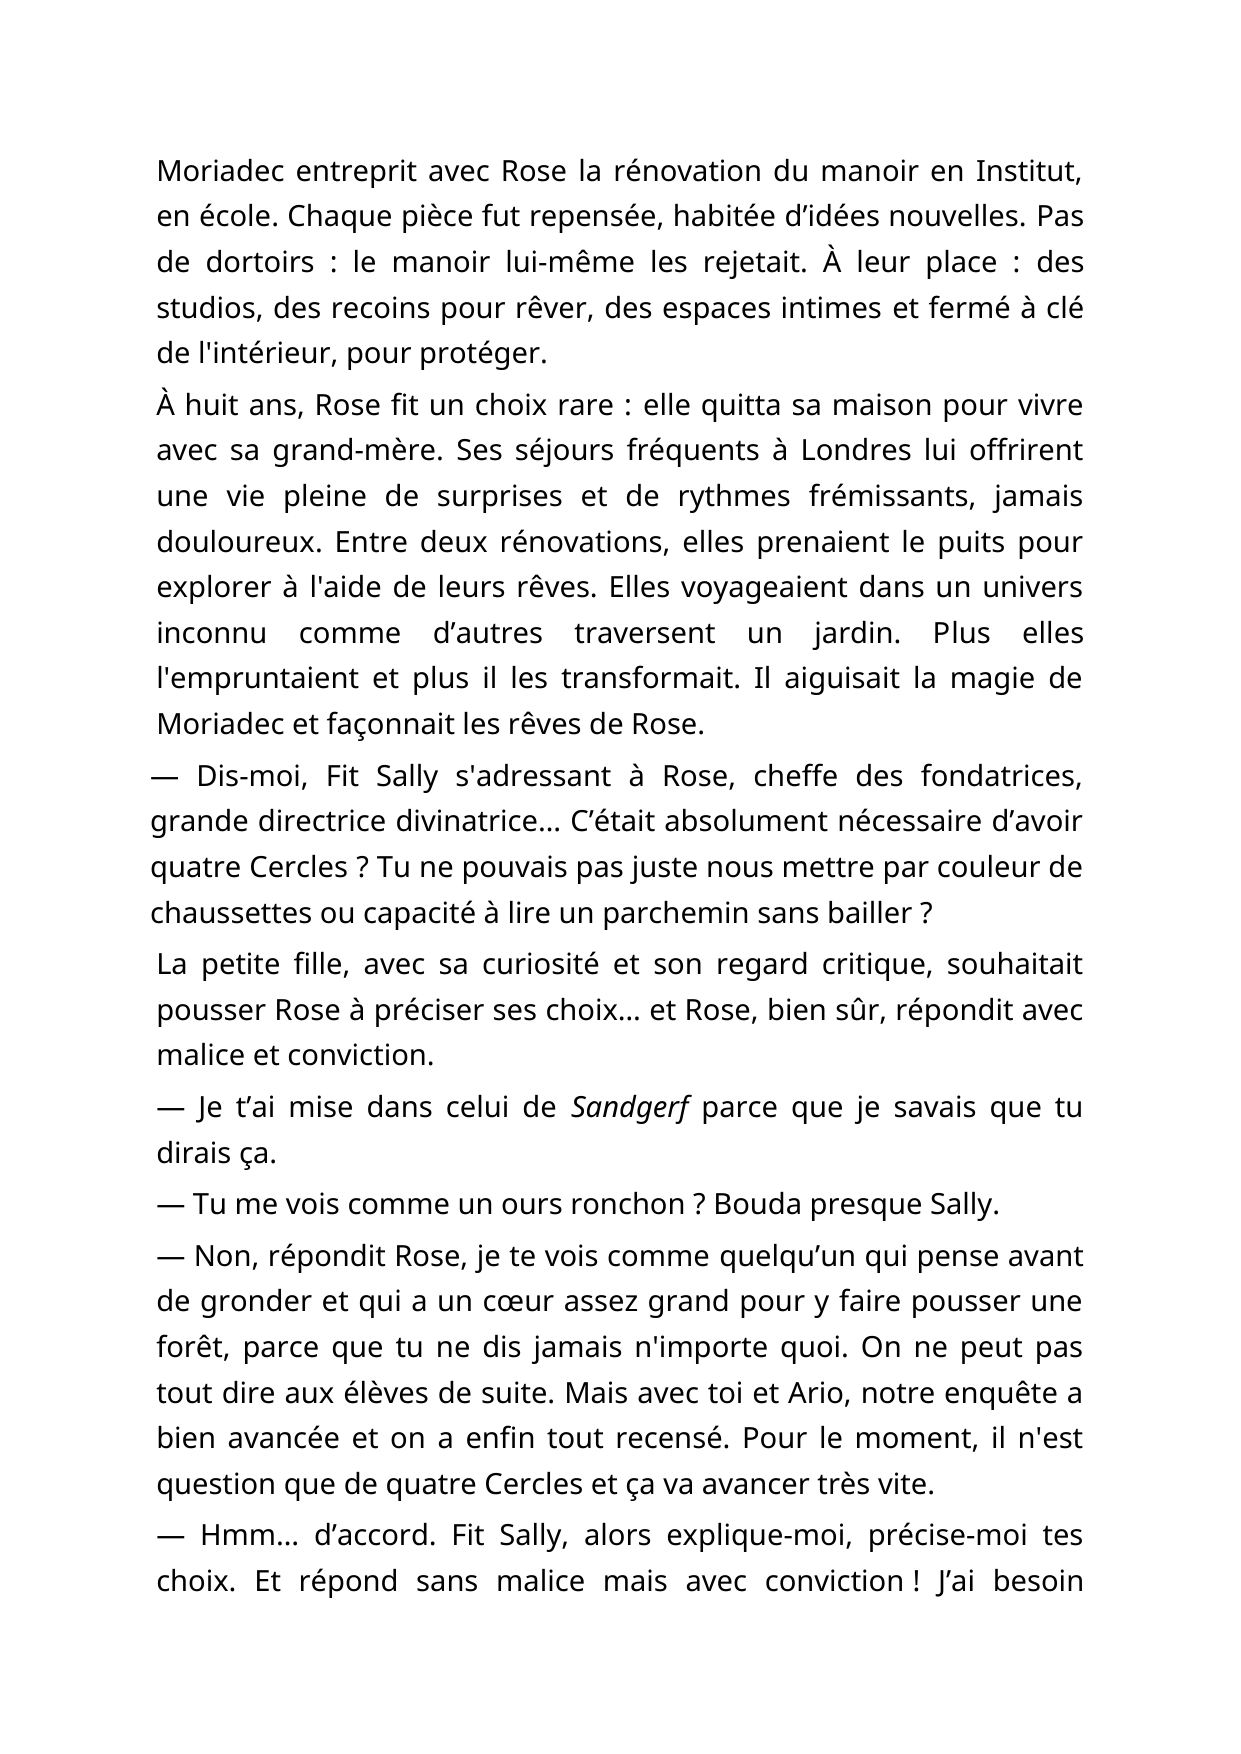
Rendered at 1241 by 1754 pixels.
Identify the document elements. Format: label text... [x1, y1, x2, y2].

text — Je t’ai mise dans celui de Sandgerf parce que je savais que tu dirais ça. [156, 1086, 1084, 1172]
text — Dis-moi, Fit Sally s'adressant à Rose, cheffe des fondatrices, grande directrice divinatrice… C’était absolument nécessaire d’avoir quatre Cercles ? Tu ne pouvais pas juste nous mettre par couleur de chaussettes ou capacité à lire un parchemin sans bailler ? [150, 755, 1084, 932]
text La petite fille, avec sa curiosité et son regard critique, souhaitait pousser Rose à préciser ses choix… et Rose, bien sûr, répondit avec malice et conviction. [156, 943, 1084, 1074]
text À huit ans, Rose fit un choix rare : elle quitta sa maison pour vivre avec sa grand-mère. Ses séjours fréquents à Londres lui offrirent une vie pleine de surprises et de rythmes frémissants, jamais douloureux. Entre deux rénovations, elles prenaient le puits pour explorer à l'aide de leurs rêves. Elles voyageaient dans un univers inconnu comme d’autres traversent un jardin. Plus elles l'empruntaient et plus il les transformait. Il aiguisait la magie de Moriadec et façonnait les rêves de Rose. [156, 384, 1084, 743]
text — Hmm… d’accord. Fit Sally, alors explique-moi, précise-moi tes choix. Et répond sans malice mais avec conviction ! J’ai besoin [156, 1515, 1084, 1600]
text — Non, répondit Rose, je te vois comme quelqu’un qui pense avant de gronder et qui a un cœur assez grand pour y faire pousser une forêt, parce que tu ne dis jamais n'importe quoi. On ne peut pas tout dire aux élèves de suite. Mais avec toi et Ario, notre enquête a bien avancée et on a enfin tout recensé. Pour le moment, il n'est question que de quatre Cercles et ça va avancer très vite. [156, 1235, 1084, 1503]
text — Tu me vois comme un ours ronchon ? Bouda presque Sally. [156, 1183, 1084, 1223]
text Moriadec entreprit avec Rose la rénovation du manoir en Institut, en école. Chaque pièce fut repensée, habitée d’idées nouvelles. Pas de dortoirs : le manoir lui-même les rejetait. À leur place : des studios, des recoins pour rêver, des espaces intimes et fermé à clé de l'intérieur, pour protéger. [156, 150, 1084, 372]
